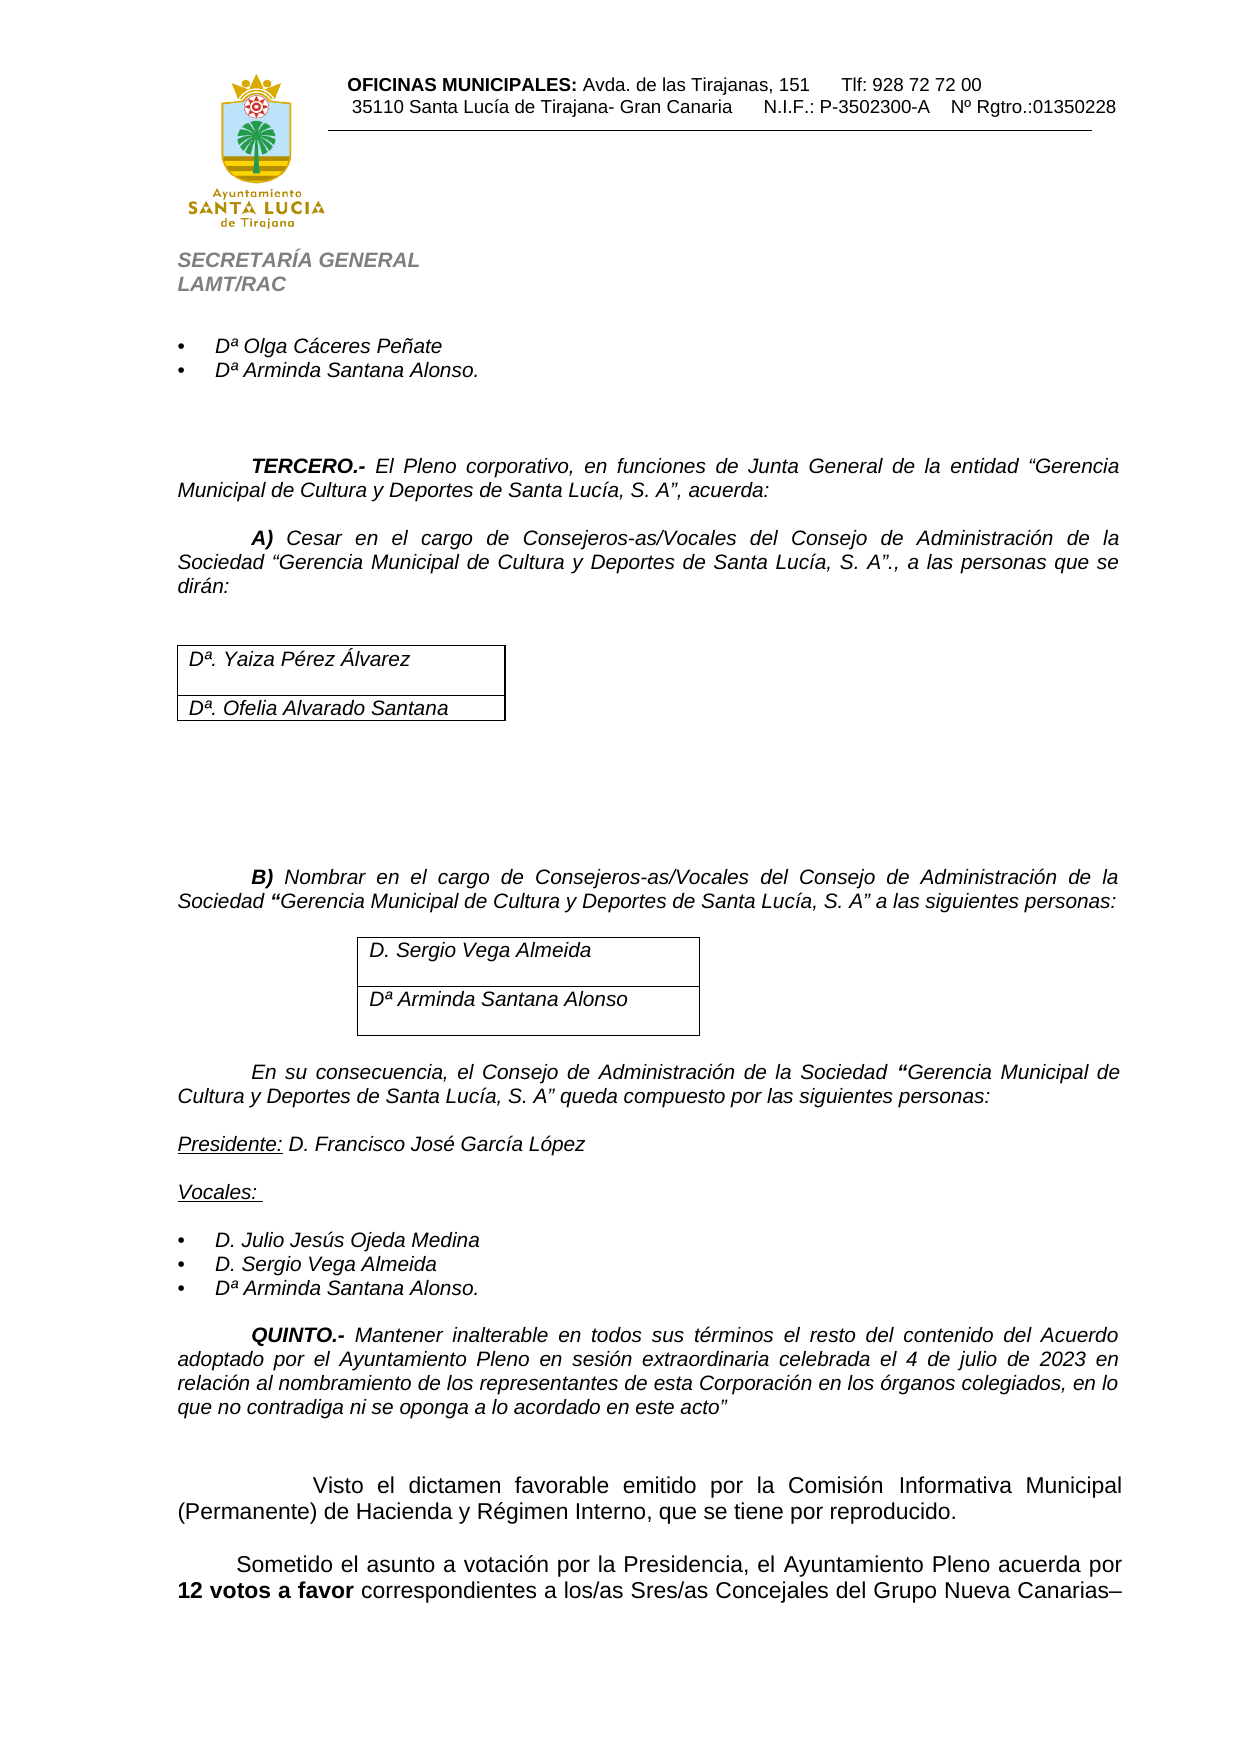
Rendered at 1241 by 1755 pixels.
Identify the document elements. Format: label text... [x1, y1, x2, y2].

text B) Nombrar en el cargo de Consejeros-as/Vocales del Consejo de Administración de la Sociedad “Gerencia Municipal de Cultura y Deportes de Santa Lucía, S. A” a las siguientes personas: [177, 865, 1122, 913]
list D. Sergio Vega Almeida [177, 1251, 1122, 1275]
text TERCERO.- El Pleno corporativo, en funciones de Junta General de la entidad “Gerencia Municipal de Cultura y Deportes de Santa Lucía, S. A”, acuerda: [177, 454, 1122, 502]
list Dª Arminda Santana Alonso. [177, 358, 1122, 382]
list Dª Olga Cáceres Peñate [177, 334, 1122, 358]
list Dª Arminda Santana Alonso. [177, 1275, 1122, 1299]
text Visto el dictamen favorable emitido por la Comisión Informativa Municipal (Permanente) de Hacienda y Régimen Interno, que se tiene por reproducido. [177, 1472, 1122, 1524]
text QUINTO.- Mantener inalterable en todos sus términos el resto del contenido del Acuerdo adoptado por el Ayuntamiento Pleno en sesión extraordinaria celebrada el 4 de julio de 2023 en relación al nombramiento de los representantes de esta Corporación en los órganos colegiados, en lo que no contradiga ni se oponga a lo acordado en este acto” [177, 1323, 1122, 1419]
table_cell Dª Arminda Santana Alonso [358, 987, 699, 1035]
text A) Cesar en el cargo de Consejeros-as/Vocales del Consejo de Administración de la Sociedad “Gerencia Municipal de Cultura y Deportes de Santa Lucía, S. A”., a las personas que se dirán: [177, 526, 1122, 597]
text Vocales: [177, 1179, 1122, 1203]
text Sometido el asunto a votación por la Presidencia, el Ayuntamiento Pleno acuerda por 12 votos a favor correspondientes a los/as Sres/as Concejales del Grupo Nueva Canarias– [177, 1551, 1122, 1604]
text En su consecuencia, el Consejo de Administración de la Sociedad “Gerencia Municipal de Cultura y Deportes de Santa Lucía, S. A” queda compuesto por las siguientes personas: [177, 1060, 1122, 1108]
text Presidente: D. Francisco José García López [177, 1132, 1122, 1156]
table_header D. Sergio Vega Almeida [358, 938, 699, 986]
table_cell Dª. Ofelia Alvarado Santana [178, 696, 504, 720]
table_header Dª. Yaiza Pérez Álvarez [178, 646, 504, 695]
list D. Julio Jesús Ojeda Medina [177, 1227, 1122, 1251]
